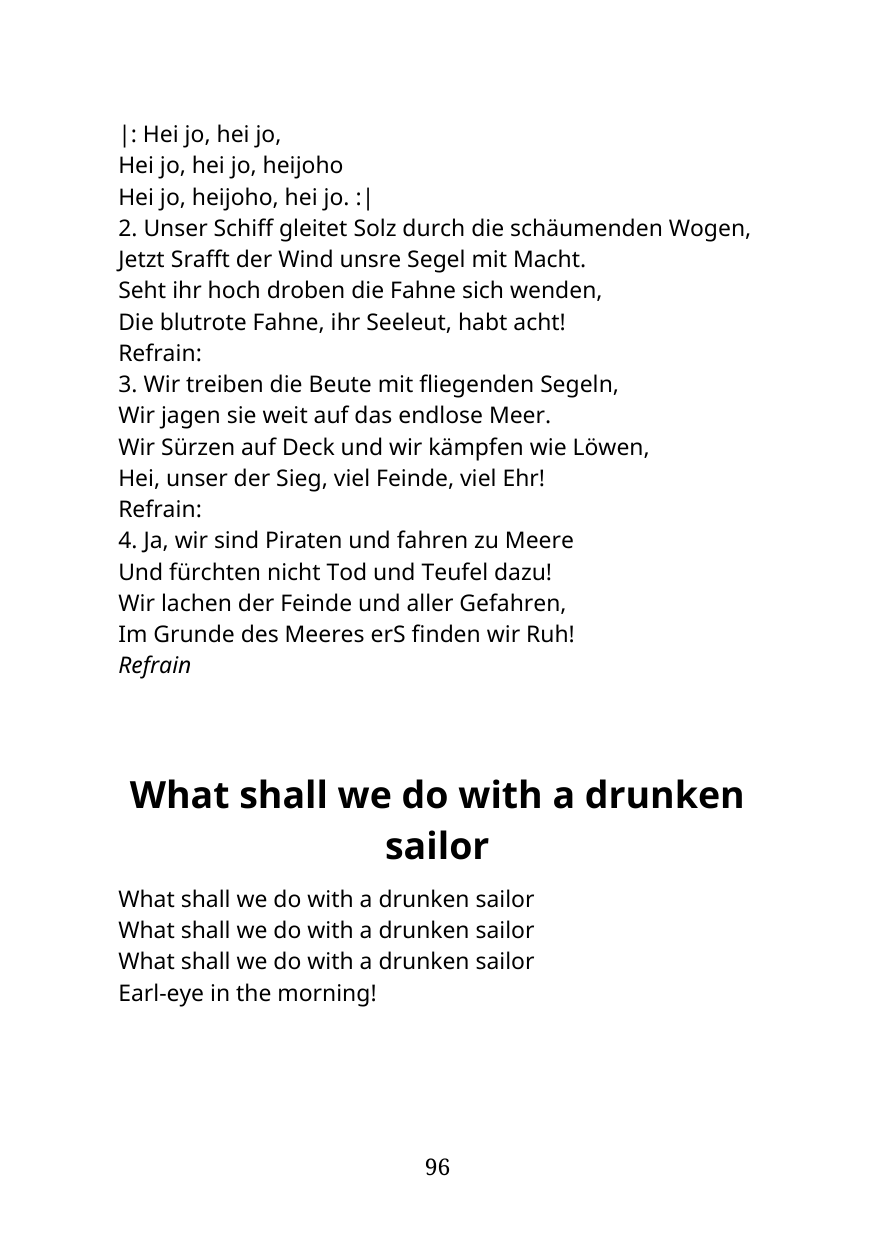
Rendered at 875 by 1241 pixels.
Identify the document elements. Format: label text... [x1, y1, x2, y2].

subtitle What shall we do with a drunken sailor [118, 768, 756, 870]
text Hei jo, hei jo, heijoho [118, 149, 756, 181]
text Refrain: [118, 493, 756, 524]
text Seht ihr hoch droben die Fahne sich wenden, [118, 274, 756, 306]
text 2. Unser Schiff gleitet Solz durch die schäumenden Wogen, [118, 212, 756, 243]
text Jetzt Srafft der Wind unsre Segel mit Macht. [118, 243, 756, 274]
text Wir jagen sie weit auf das endlose Meer. [118, 399, 756, 431]
text 4. Ja, wir sind Piraten und fahren zu Meere [118, 524, 756, 556]
text Und fürchten nicht Tod und Teufel dazu! [118, 556, 756, 587]
text 3. Wir treiben die Beute mit fliegenden Segeln, [118, 368, 756, 399]
text Wir lachen der Feinde und aller Gefahren, [118, 587, 756, 618]
text Hei, unser der Sieg, viel Feinde, viel Ehr! [118, 462, 756, 493]
text Wir Sürzen auf Deck und wir kämpfen wie Löwen, [118, 431, 756, 462]
text |: Hei jo, hei jo, [118, 118, 756, 149]
text What shall we do with a drunken sailor What shall we do with a drunken sailor What shall we do with a drunken sailor Earl-eye in the morning! [118, 883, 756, 1008]
text Die blutrote Fahne, ihr Seeleut, habt acht! [118, 306, 756, 337]
text Refrain: [118, 337, 756, 368]
text Refrain [118, 649, 756, 681]
text Hei jo, heijoho, hei jo. :| [118, 181, 756, 212]
text Im Grunde des Meeres erS finden wir Ruh! [118, 618, 756, 649]
